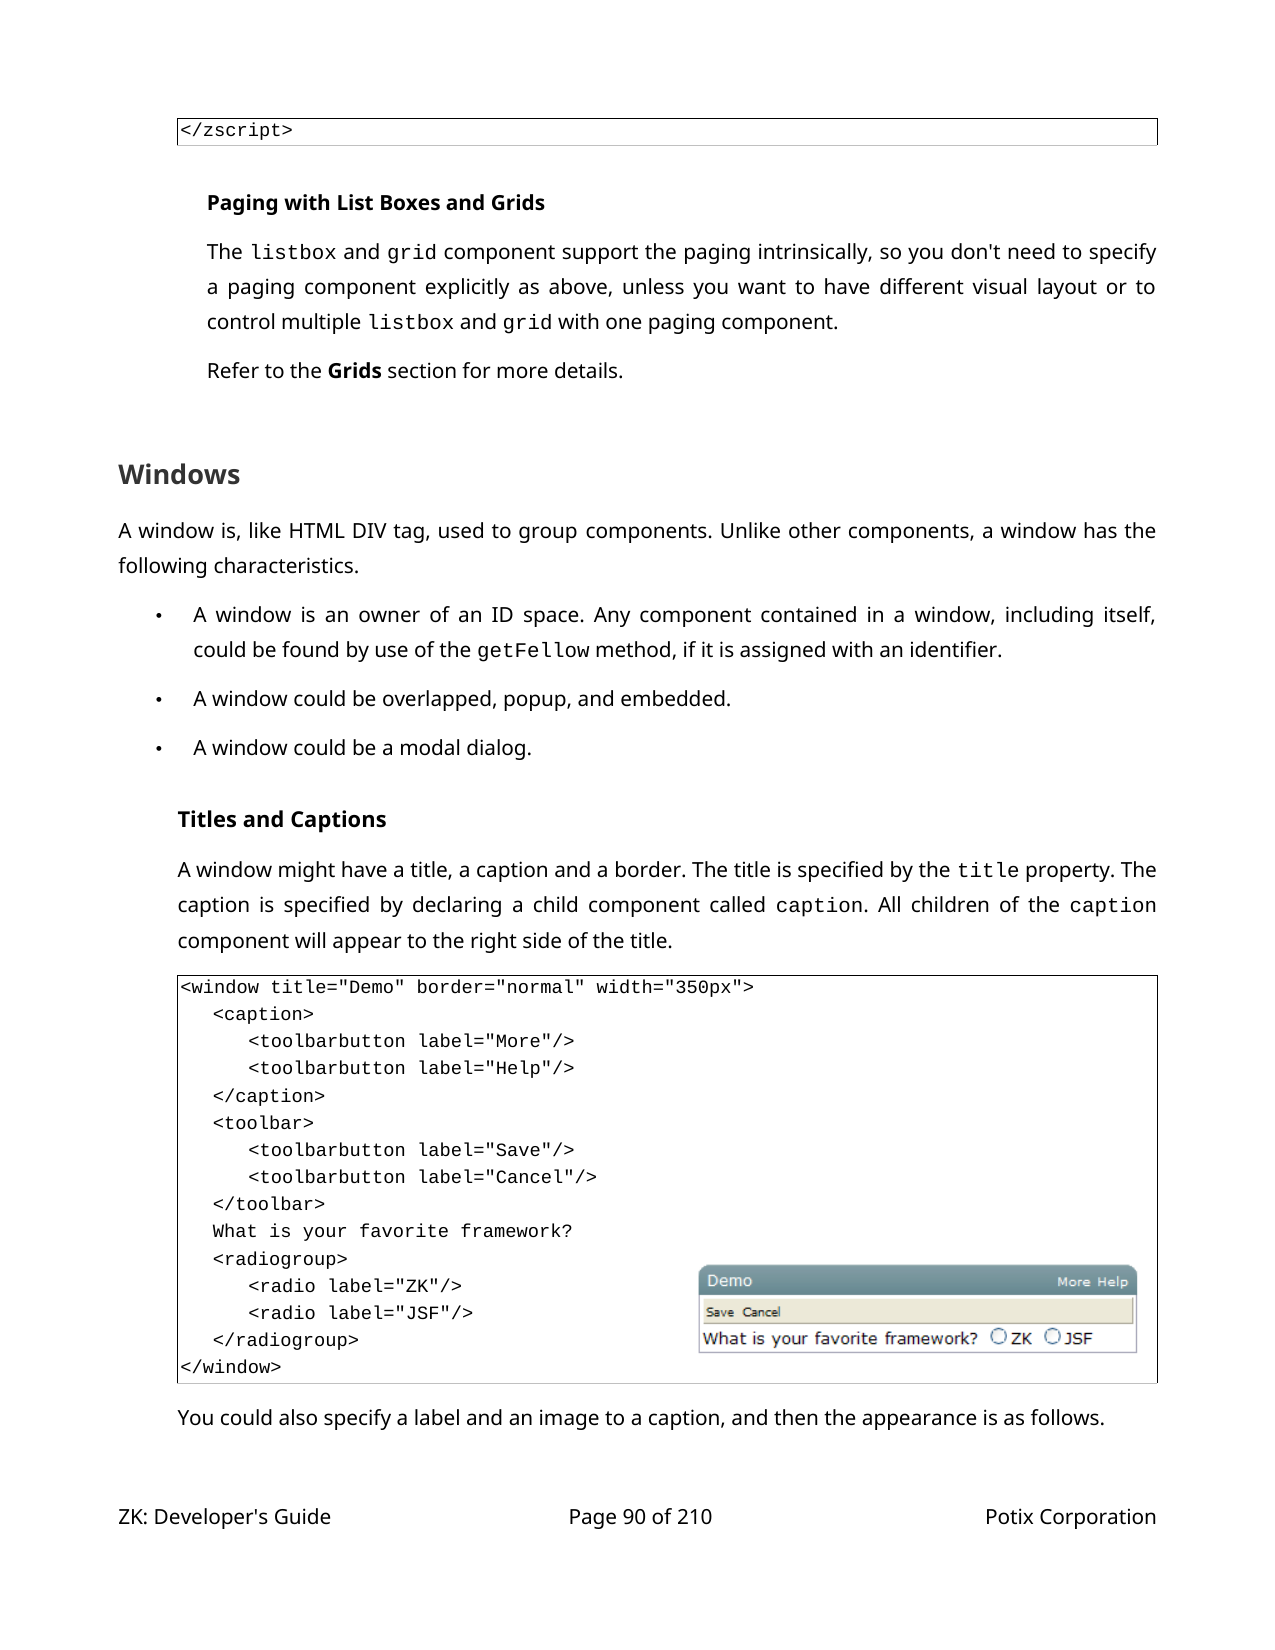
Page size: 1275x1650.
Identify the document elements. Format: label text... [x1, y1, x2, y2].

list A window is an owner of an ID space. Any component contained in a window, including itself, could be found by use of the getFellow method, if it is assigned with an identifier. [156, 600, 1157, 664]
text </radiogroup> [178, 1328, 695, 1352]
text <caption> [178, 1002, 1157, 1026]
subtitle Titles and Captions [177, 804, 1157, 834]
text </caption> [178, 1083, 1157, 1108]
text [1141, 1274, 1157, 1298]
text <radio label="JSF"/> [178, 1301, 695, 1325]
text <window title="Demo" border="normal" width="350px"> [178, 976, 1157, 999]
text <radio label="ZK"/> [178, 1274, 695, 1298]
text <toolbar> [178, 1111, 1157, 1135]
text </toolbar> [178, 1192, 1157, 1216]
text <toolbarbutton label="Save"/> [178, 1138, 1157, 1162]
picture [695, 1262, 1141, 1357]
subtitle Windows [118, 456, 1157, 492]
text <toolbarbutton label="Cancel"/> [178, 1165, 1157, 1189]
list A window could be overlapped, popup, and embedded. [156, 684, 1157, 713]
text Refer to the Grids section for more details. [207, 357, 1157, 385]
text </window> [178, 1355, 1157, 1383]
text <toolbarbutton label="More"/> [178, 1029, 1157, 1053]
text <radiogroup> [178, 1247, 1157, 1271]
list A window could be a modal dialog. [156, 733, 1157, 762]
text A window is, like HTML DIV tag, used to group components. Unlike other components, a window has the following characteristics. [118, 516, 1157, 579]
text A window might have a title, a caption and a border. The title is specified by the title property. The caption is specified by declaring a child component called caption. All children of the caption component will appear to the right side of the title. [177, 855, 1157, 954]
text You could also specify a label and an image to a caption, and then the appearance is as follows. [177, 1403, 1157, 1431]
text [1141, 1328, 1157, 1352]
text </zscript> [178, 119, 1157, 145]
subtitle Paging with List Boxes and Grids [207, 188, 1157, 216]
text The listbox and grid component support the paging intrinsically, so you don't need to specify a paging component explicitly as above, unless you want to have different visual layout or to control multiple listbox and grid with one paging component. [207, 237, 1157, 336]
text What is your favorite framework? [178, 1219, 1157, 1244]
text <toolbarbutton label="Help"/> [178, 1056, 1157, 1081]
